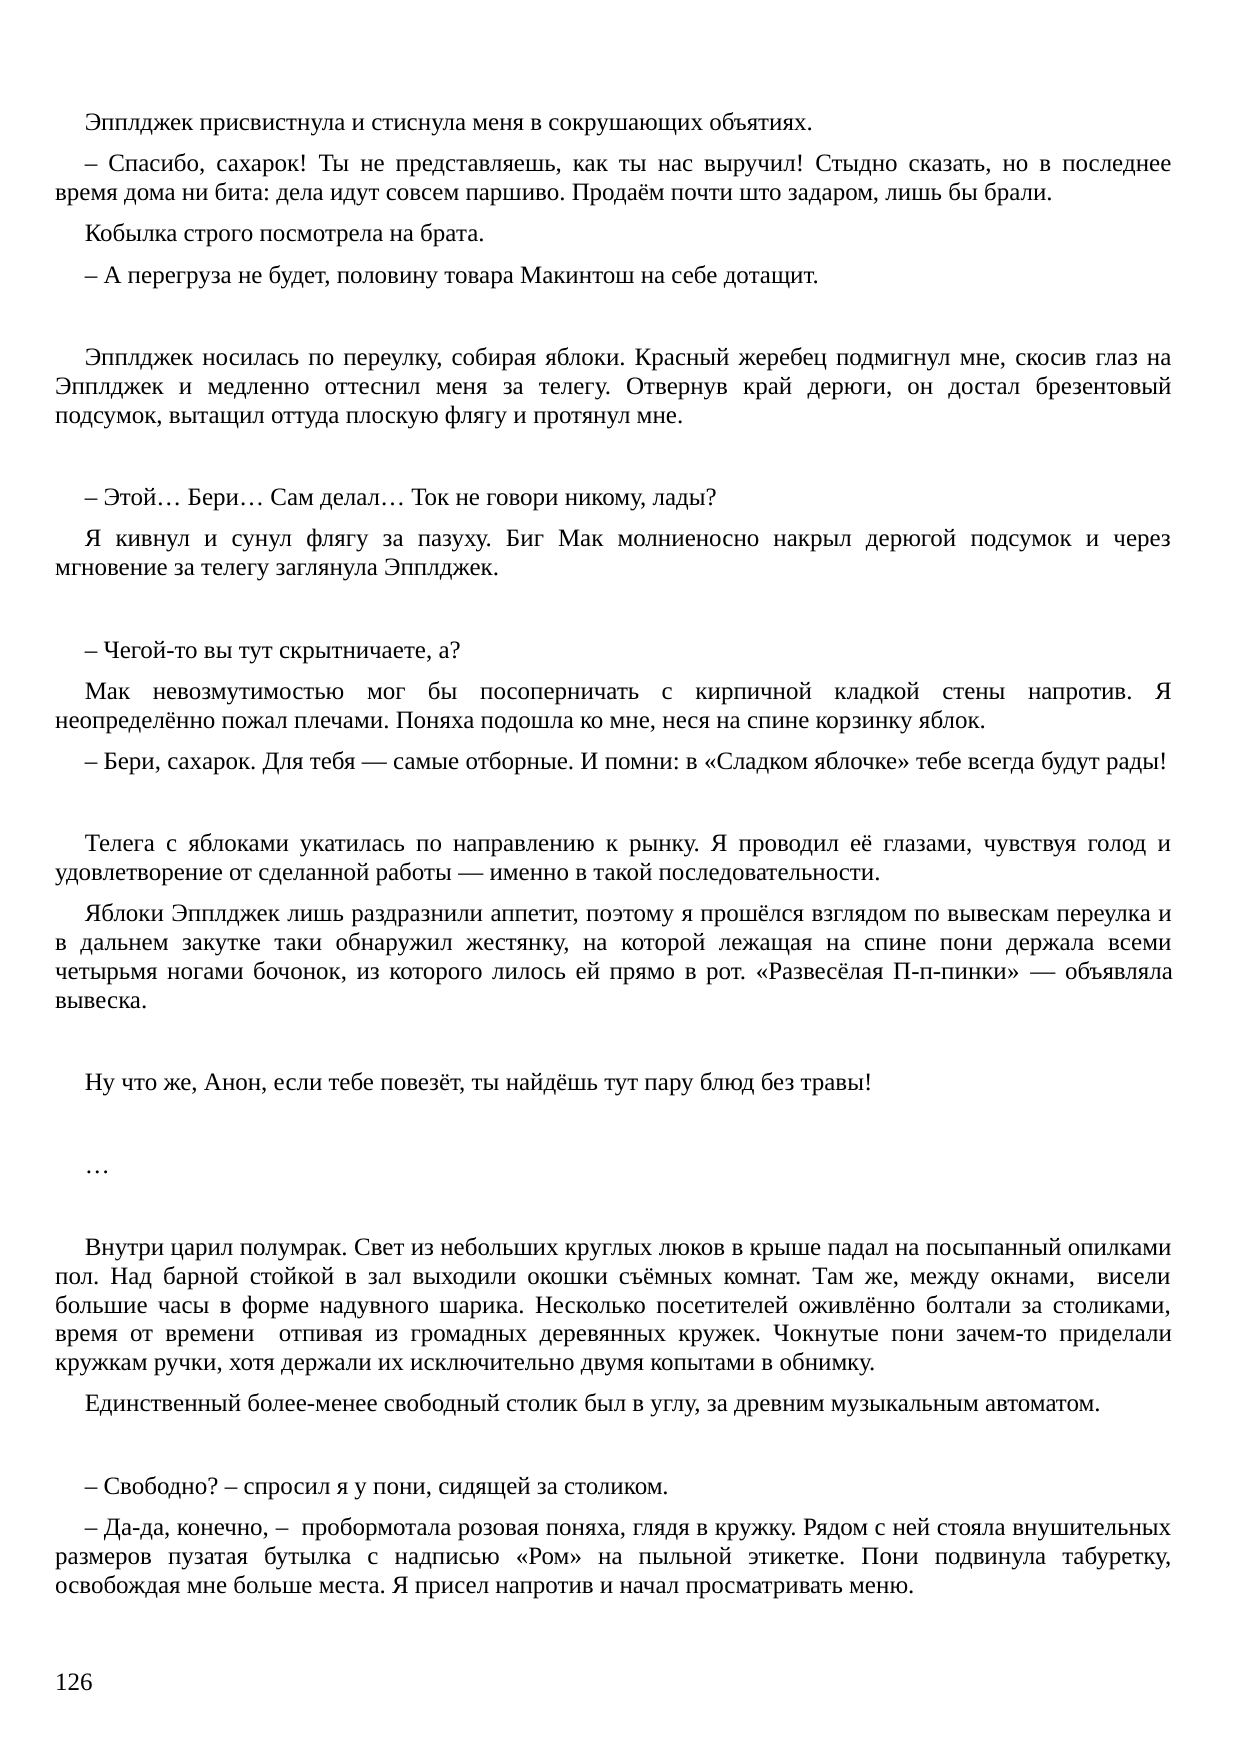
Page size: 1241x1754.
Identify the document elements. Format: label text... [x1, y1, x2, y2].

text – Свободно? – спросил я у пони, сидящей за столиком. [55, 1471, 1173, 1500]
text – Спасибо, сахарок! Ты не представляешь, как ты нас выручил! Стыдно сказать, но в последнее время дома ни бита: дела идут совсем паршиво. Продаём почти што задаром, лишь бы брали. [55, 148, 1173, 206]
text Я кивнул и сунул флягу за пазуху. Биг Мак молниеносно накрыл дерюгой подсумок и через мгновение за телегу заглянула Эпплджек. [55, 523, 1173, 581]
text – Этой… Бери… Сам делал… Ток не говори никому, лады? [55, 482, 1173, 511]
text – Да-да, конечно, – пробормотала розовая поняха, глядя в кружку. Рядом с ней стояла внушительных размеров пузатая бутылка с надписью «Ром» на пыльной этикетке. Пони подвинула табуретку, освобождая мне больше места. Я присел напротив и начал просматривать меню. [55, 1512, 1173, 1598]
text – Бери, сахарок. Для тебя — самые отборные. И помни: в «Сладком яблочке» тебе всегда будут рады! [55, 746, 1173, 775]
text Эпплджек носилась по переулку, собирая яблоки. Красный жеребец подмигнул мне, скосив глаз на Эпплджек и медленно оттеснил меня за телегу. Отвернув край дерюги, он достал брезентовый подсумок, вытащил оттуда плоскую флягу и протянул мне. [55, 342, 1173, 428]
text Мак невозмутимостью мог бы посоперничать с кирпичной кладкой стены напротив. Я неопределённо пожал плечами. Поняха подошла ко мне, неся на спине корзинку яблок. [55, 676, 1173, 733]
text Яблоки Эпплджек лишь раздразнили аппетит, поэтому я прошёлся взглядом по вывескам переулка и в дальнем закутке таки обнаружил жестянку, на которой лежащая на спине пони держала всеми четырьмя ногами бочонок, из которого лилось ей прямо в рот. «Развесёлая П-п-пинки» — объявляла вывеска. [55, 898, 1173, 1013]
text Эпплджек присвистнула и стиснула меня в сокрушающих объятиях. [55, 107, 1173, 136]
text – А перегруза не будет, половину товара Макинтош на себе дотащит. [55, 260, 1173, 288]
text Телега с яблоками укатилась по направлению к рынку. Я проводил её глазами, чувствуя голод и удовлетворение от сделанной работы — именно в такой последовательности. [55, 828, 1173, 886]
text Кобылка строго посмотрела на брата. [55, 218, 1173, 247]
text Ну что же, Анон, если тебе повезёт, ты найдёшь тут пару блюд без травы! [55, 1067, 1173, 1096]
text Внутри царил полумрак. Свет из небольших круглых люков в крыше падал на посыпанный опилками пол. Над барной стойкой в зал выходили окошки съёмных комнат. Там же, между окнами, висели большие часы в форме надувного шарика. Несколько посетителей оживлённо болтали за столиками, время от времени отпивая из громадных деревянных кружек. Чокнутые пони зачем-то приделали кружкам ручки, хотя держали их исключительно двумя копытами в обнимку. [55, 1232, 1173, 1376]
text … [55, 1150, 1173, 1178]
text – Чегой-то вы тут скрытничаете, а? [55, 635, 1173, 663]
text Единственный более-менее свободный столик был в углу, за древним музыкальным автоматом. [55, 1388, 1173, 1417]
